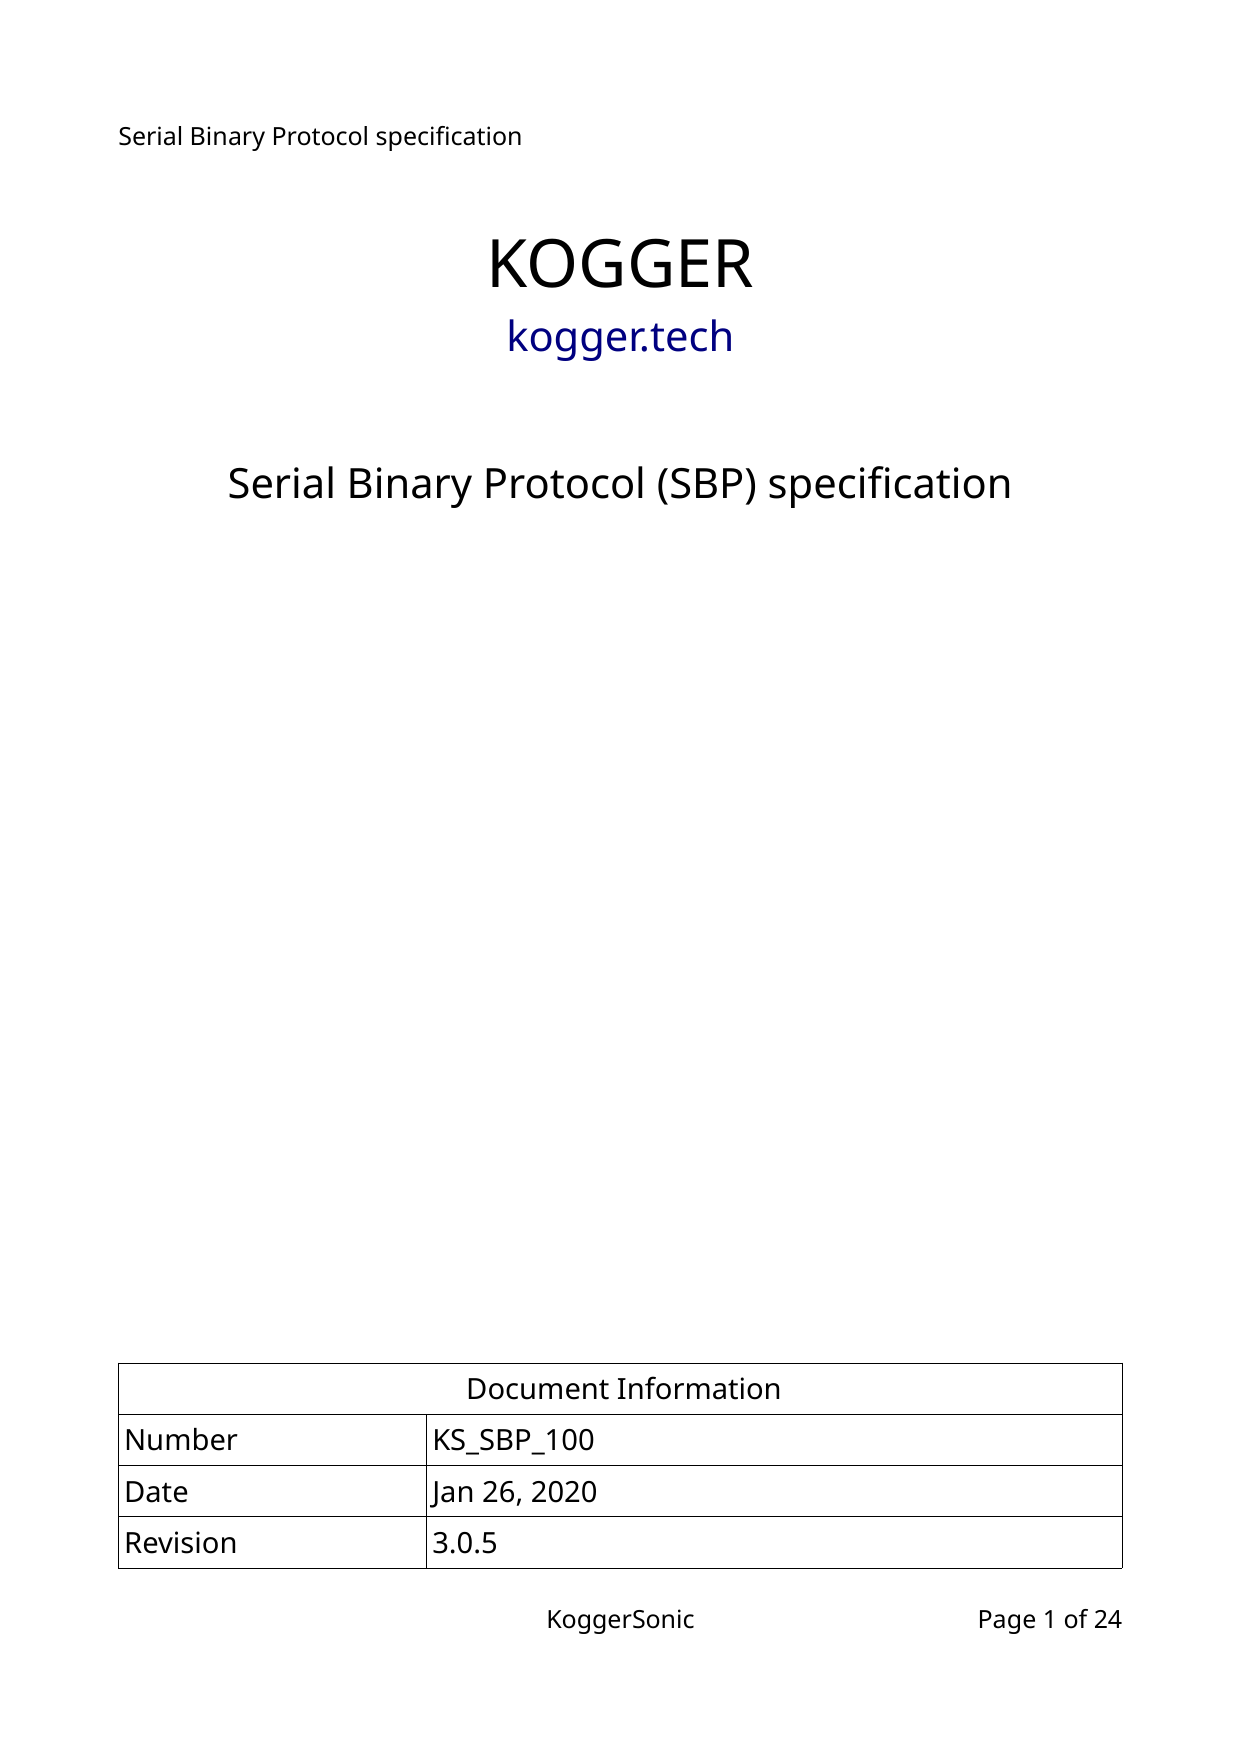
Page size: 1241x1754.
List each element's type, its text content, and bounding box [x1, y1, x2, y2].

table_cell Number [119, 1415, 426, 1465]
text KOGGER [118, 216, 1122, 307]
text kogger.tech [118, 307, 1122, 363]
table_cell 3.0.5 [427, 1517, 1122, 1567]
table_cell Jan 25, 2020 [427, 1466, 1122, 1516]
table_cell Date [119, 1466, 426, 1516]
text Serial Binary Protocol (SBP) specification [118, 454, 1122, 511]
table_cell KS_SBP_100 [427, 1415, 1122, 1465]
table_cell Revision [119, 1517, 426, 1567]
table_header Document Information [119, 1364, 1122, 1414]
